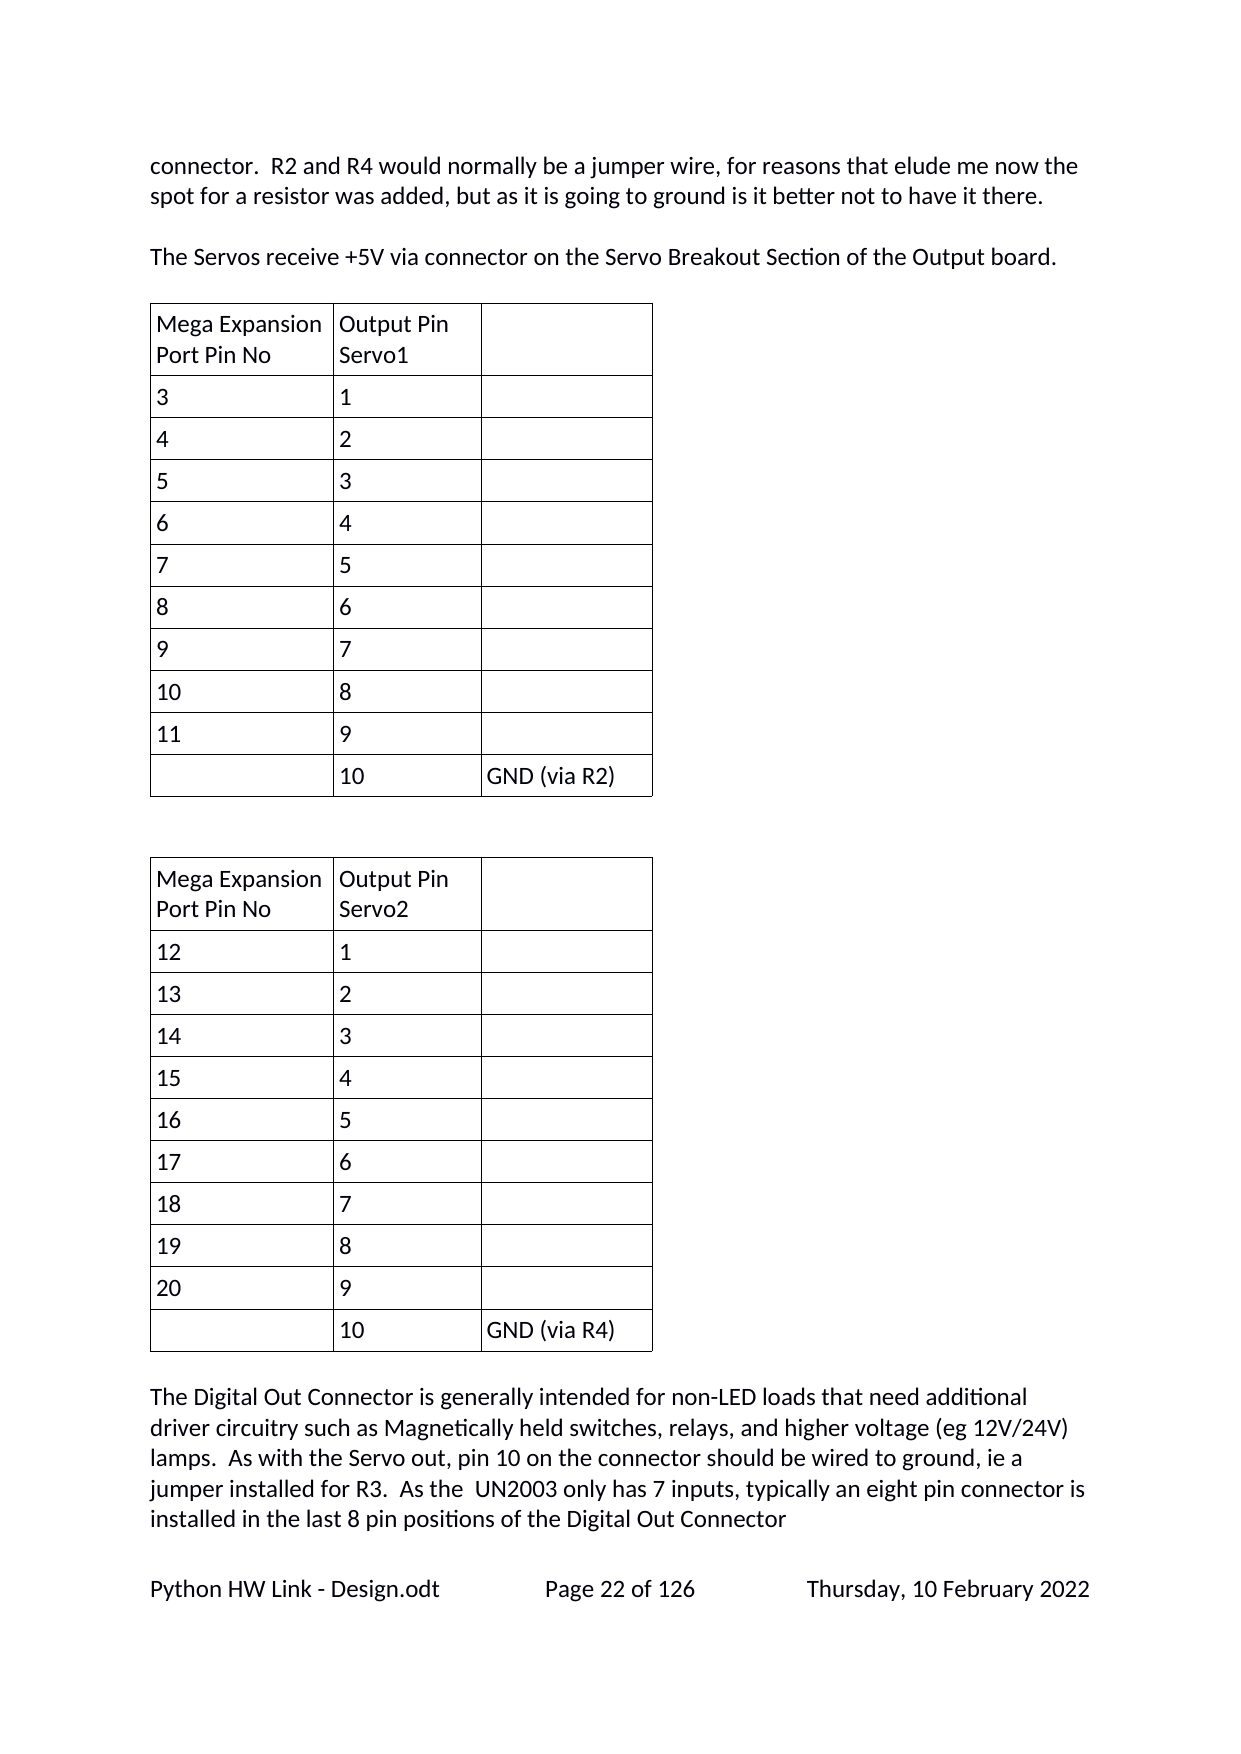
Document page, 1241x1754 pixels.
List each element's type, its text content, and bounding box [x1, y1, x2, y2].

table_cell 4 [151, 418, 333, 459]
table_cell 9 [151, 629, 333, 670]
table_cell 6 [334, 1141, 481, 1182]
table_header Output Pin Servo2 [334, 858, 481, 930]
table_cell 8 [151, 587, 333, 628]
table_cell 1 [334, 376, 481, 417]
table_header Mega Expansion Port Pin No [151, 858, 333, 930]
table_cell 8 [334, 1225, 481, 1266]
table_cell 19 [151, 1225, 333, 1266]
table_cell 5 [151, 460, 333, 501]
table_cell 7 [151, 545, 333, 586]
text connector. R2 and R4 would normally be a jumper wire, for reasons that elude me now the spot for a resistor was added, but as it is going to ground is it better not to have it there. [150, 150, 1090, 211]
table_cell 7 [334, 629, 481, 670]
table_cell [482, 545, 652, 586]
table_cell [482, 713, 652, 754]
table_cell [482, 1057, 652, 1098]
table_cell 10 [334, 1310, 481, 1351]
table_cell 5 [334, 545, 481, 586]
text The Servos receive +5V via connector on the Servo Breakout Section of the Output board. [150, 242, 1090, 272]
table_cell 20 [151, 1267, 333, 1308]
table_cell 6 [151, 502, 333, 543]
table_cell [151, 755, 333, 796]
table_cell 9 [334, 1267, 481, 1308]
table_cell 8 [334, 671, 481, 712]
table_cell [482, 629, 652, 670]
text The Digital Out Connector is generally intended for non-LED loads that need additional driver circuitry such as Magnetically held switches, relays, and higher voltage (eg 12V/24V) lamps. As with the Servo out, pin 10 on the connector should be wired to ground, ie a jumper installed for R3. As the UN2003 only has 7 inputs, typically an eight pin connector is installed in the last 8 pin positions of the Digital Out Connector [150, 1381, 1090, 1534]
table_cell [482, 1183, 652, 1224]
table_cell 5 [334, 1099, 481, 1140]
table_cell 15 [151, 1057, 333, 1098]
table_cell 4 [334, 1057, 481, 1098]
table_cell [482, 671, 652, 712]
table_cell 3 [334, 1015, 481, 1056]
table_cell GND (via R4) [482, 1310, 652, 1351]
table_cell [482, 1225, 652, 1266]
table_cell 10 [151, 671, 333, 712]
table_cell GND (via R2) [482, 755, 652, 796]
table_cell 4 [334, 502, 481, 543]
table_cell 10 [334, 755, 481, 796]
table_cell 13 [151, 973, 333, 1014]
table_cell 1 [334, 931, 481, 972]
table_cell [482, 460, 652, 501]
table_cell [482, 1099, 652, 1140]
table_cell [482, 376, 652, 417]
table_cell 3 [151, 376, 333, 417]
table_cell [482, 587, 652, 628]
table_cell 3 [334, 460, 481, 501]
table_cell [482, 502, 652, 543]
table_cell [482, 1015, 652, 1056]
table_cell [151, 1310, 333, 1351]
table_cell 11 [151, 713, 333, 754]
table_cell 2 [334, 418, 481, 459]
table_cell 2 [334, 973, 481, 1014]
table_cell 12 [151, 931, 333, 972]
table_cell [482, 973, 652, 1014]
table_cell [482, 1141, 652, 1182]
table_cell 9 [334, 713, 481, 754]
table_header [482, 304, 652, 375]
table_cell [482, 931, 652, 972]
table_header Output Pin Servo1 [334, 304, 481, 375]
table_cell 16 [151, 1099, 333, 1140]
table_cell 17 [151, 1141, 333, 1182]
table_cell 18 [151, 1183, 333, 1224]
table_cell 14 [151, 1015, 333, 1056]
table_header [482, 858, 652, 930]
table_cell [482, 418, 652, 459]
table_header Mega Expansion Port Pin No [151, 304, 333, 375]
table_cell [482, 1267, 652, 1308]
table_cell 7 [334, 1183, 481, 1224]
table_cell 6 [334, 587, 481, 628]
